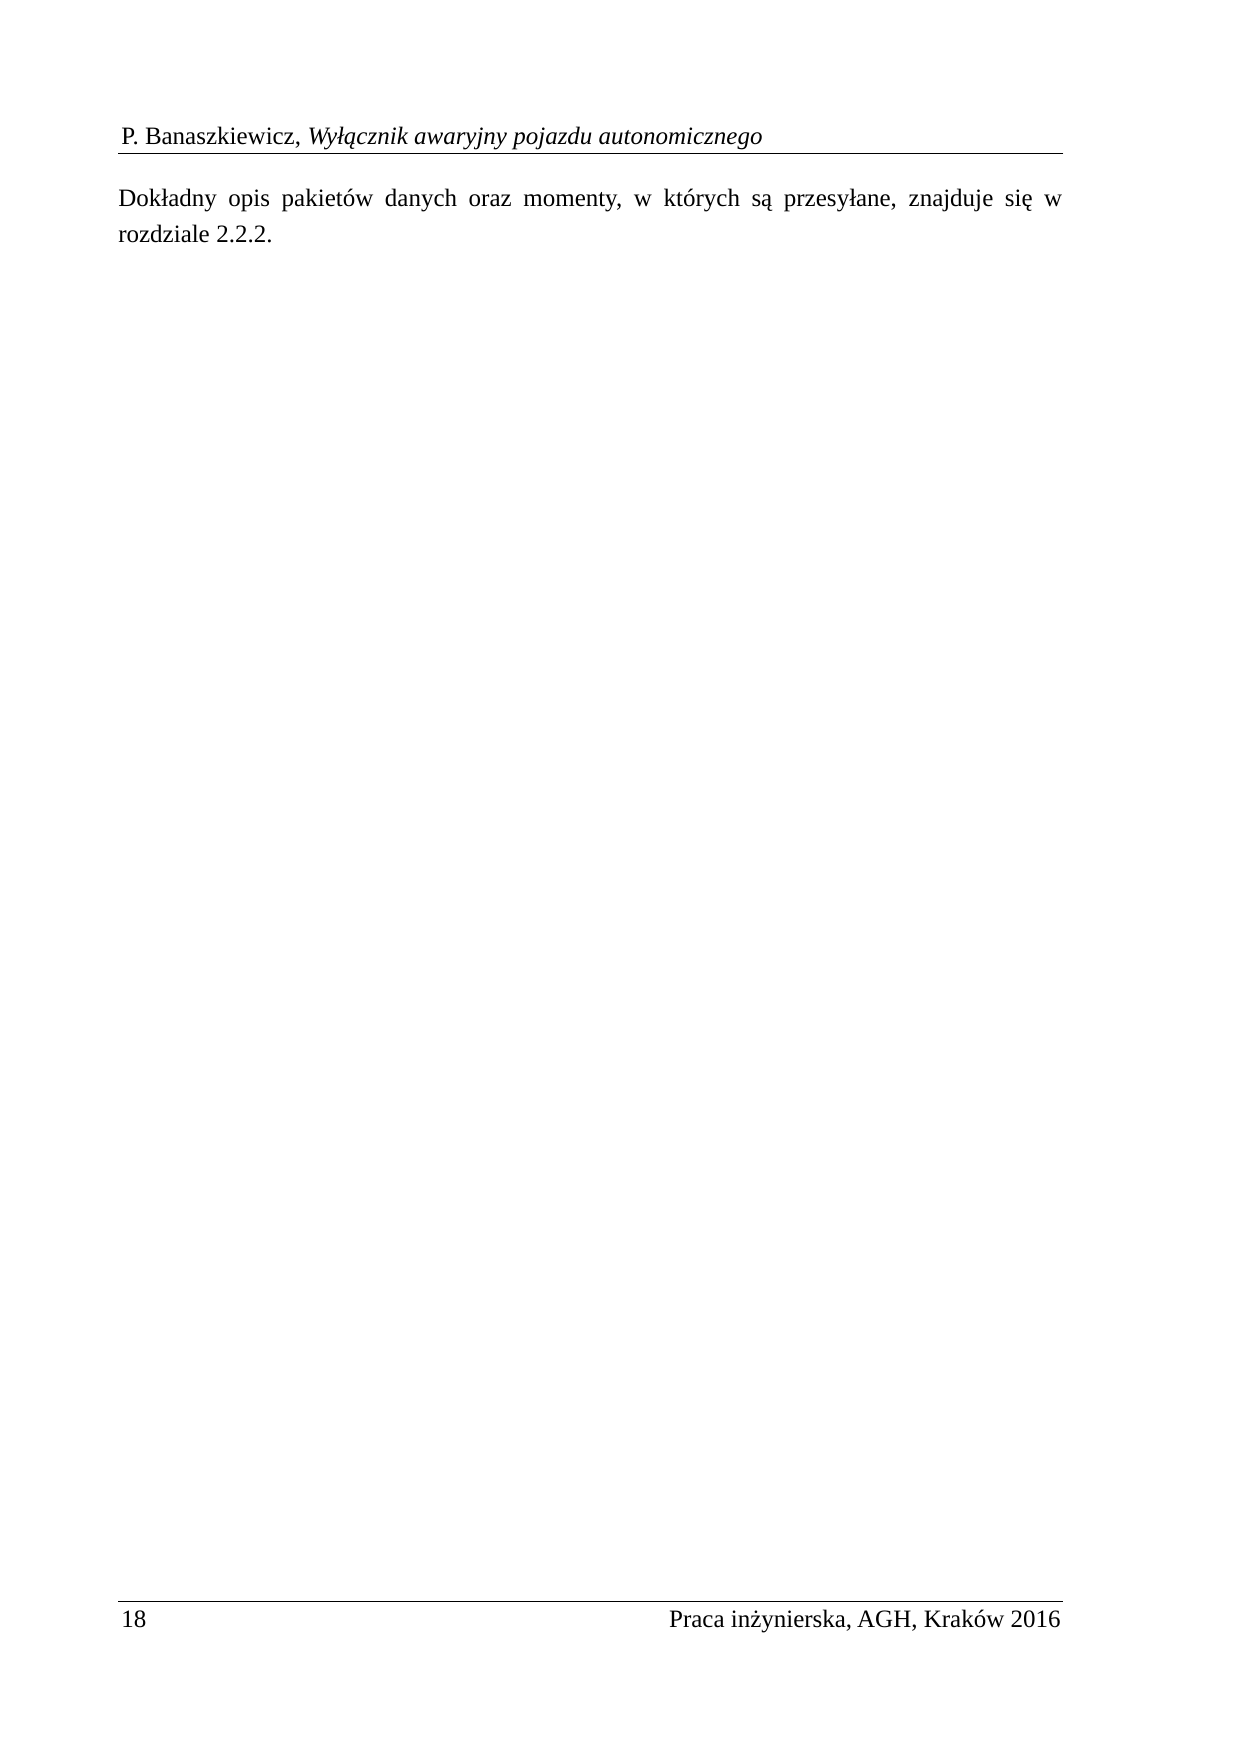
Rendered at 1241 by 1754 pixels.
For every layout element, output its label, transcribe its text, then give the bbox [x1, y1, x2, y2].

text Dokładny opis pakietów danych oraz momenty, w których są przesyłane, znajduje się w rozdziale 2.2.2. [118, 183, 1063, 248]
